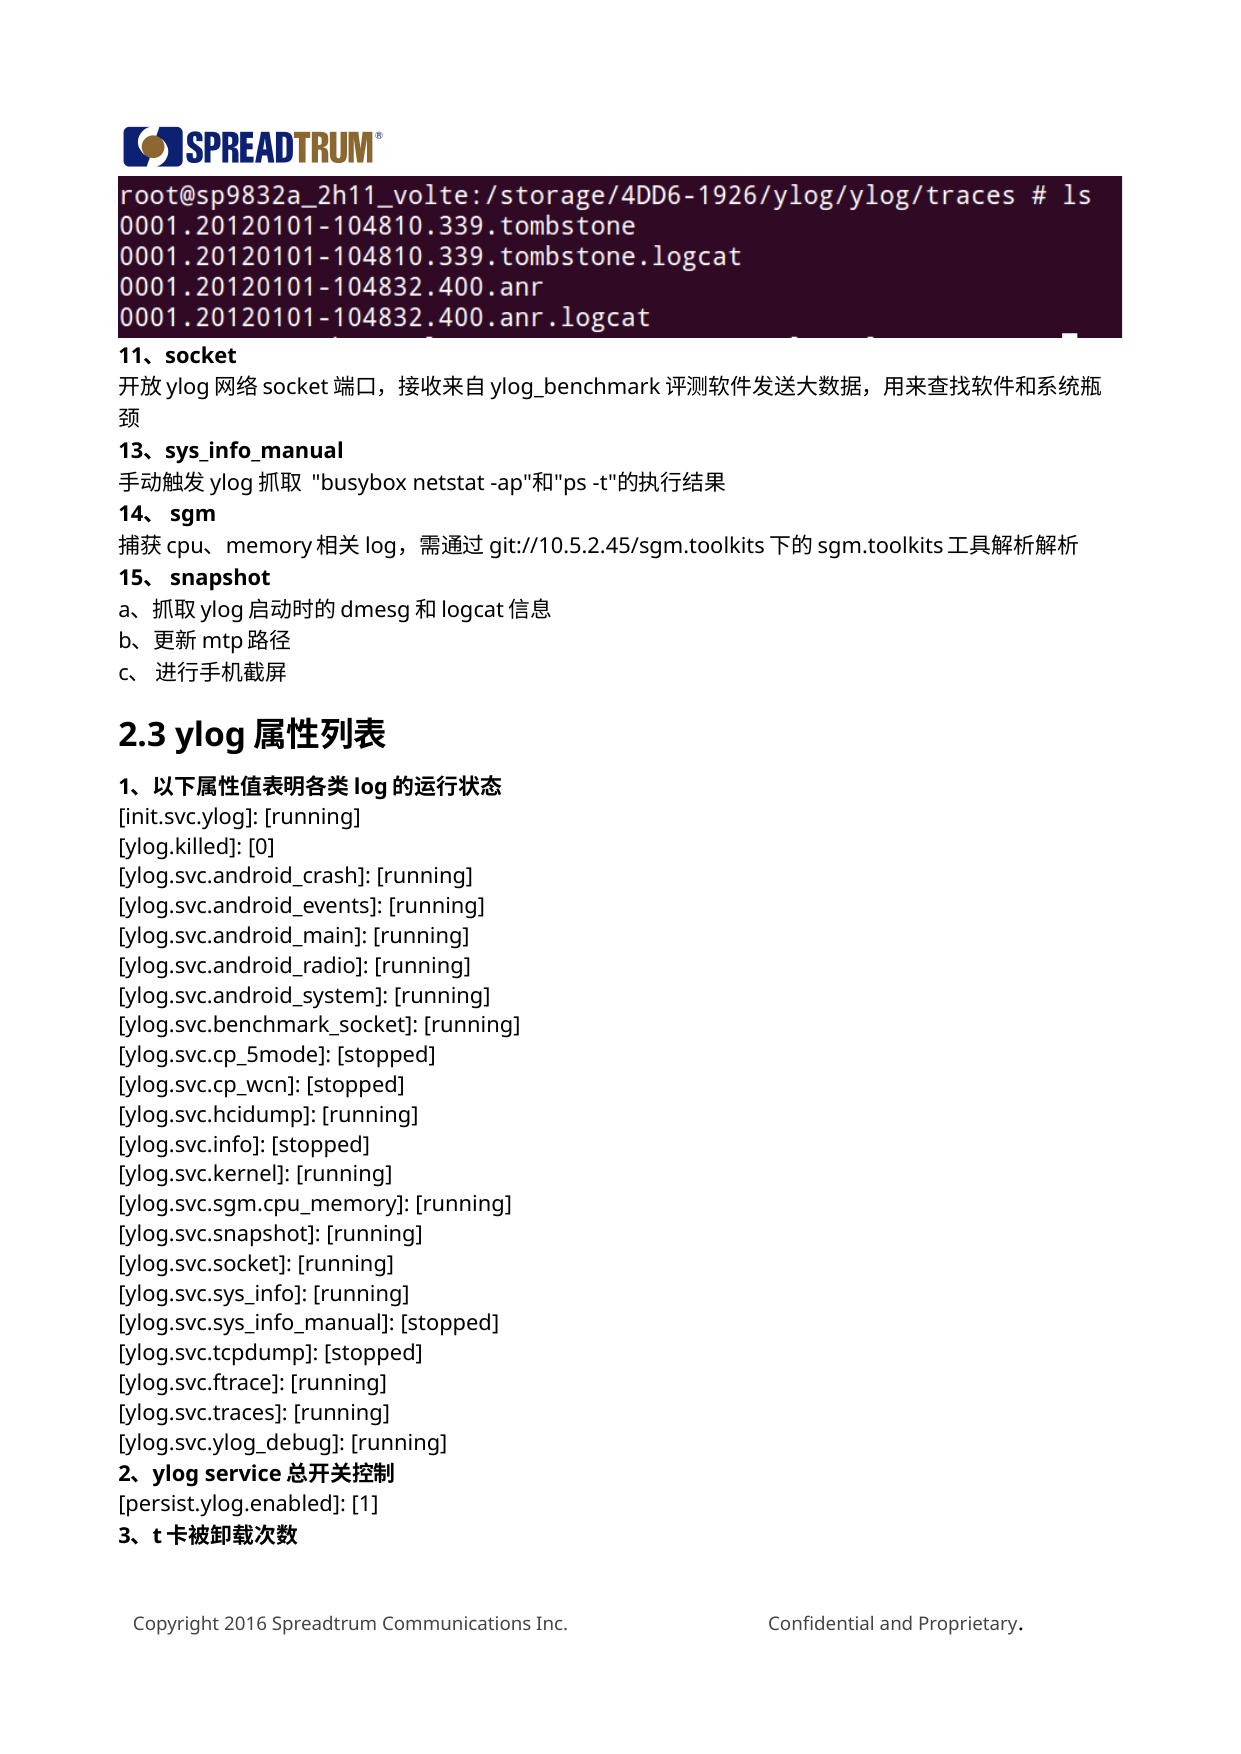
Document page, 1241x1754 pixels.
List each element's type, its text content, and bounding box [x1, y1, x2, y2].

text 手动触发ylog抓取 "busybox netstat -ap"和"ps -t"的执行结果 [118, 464, 1122, 496]
text [ylog.svc.kernel]: [running] [118, 1158, 1122, 1188]
text [ylog.killed]: [0] [118, 831, 1122, 861]
text [ylog.svc.ylog_debug]: [running] [118, 1427, 1122, 1456]
text [ylog.svc.tcpdump]: [stopped] [118, 1337, 1122, 1367]
text [ylog.svc.socket]: [running] [118, 1248, 1122, 1278]
text [ylog.svc.android_system]: [running] [118, 980, 1122, 1009]
text [ylog.svc.cp_wcn]: [stopped] [118, 1069, 1122, 1099]
picture [120, 123, 386, 168]
text [ylog.svc.android_radio]: [running] [118, 950, 1122, 980]
text [persist.ylog.enabled]: [1] [118, 1488, 1122, 1518]
text 1、以下属性值表明各类log的运行状态 [118, 769, 1122, 801]
text [ylog.svc.info]: [stopped] [118, 1129, 1122, 1158]
text [ylog.svc.snapshot]: [running] [118, 1218, 1122, 1248]
text [ylog.svc.ftrace]: [running] [118, 1367, 1122, 1397]
text 2、ylog service总开关控制 [118, 1456, 1122, 1488]
text [ylog.svc.android_main]: [running] [118, 920, 1122, 950]
subtitle 2.3 ylog属性列表 [118, 708, 1122, 757]
text [ylog.svc.traces]: [running] [118, 1397, 1122, 1427]
text 开放ylog网络socket端口，接收来自ylog_benchmark评测软件发送大数据，用来查找软件和系统瓶颈 [118, 369, 1122, 433]
text b、更新mtp路径 [118, 623, 1122, 655]
text c、 进行手机截屏 [118, 655, 1122, 687]
text [ylog.svc.hcidump]: [running] [118, 1099, 1122, 1129]
text a、抓取ylog启动时的dmesg和logcat信息 [118, 592, 1122, 623]
text [ylog.svc.benchmark_socket]: [running] [118, 1009, 1122, 1039]
text 3、t卡被卸载次数 [118, 1518, 1122, 1550]
text 11、socket [118, 338, 1122, 369]
text [ylog.svc.cp_5mode]: [stopped] [118, 1039, 1122, 1069]
text [ylog.svc.android_events]: [running] [118, 890, 1122, 920]
text [ylog.svc.sys_info_manual]: [stopped] [118, 1307, 1122, 1337]
text [ylog.svc.sgm.cpu_memory]: [running] [118, 1188, 1122, 1218]
text [ylog.svc.android_crash]: [running] [118, 861, 1122, 890]
text 14、 sgm [118, 496, 1122, 528]
text 捕获cpu、memory相关log，需通过git://10.5.2.45/sgm.toolkits下的sgm.toolkits工具解析解析 [118, 528, 1122, 560]
picture [118, 176, 1123, 338]
text 13、sys_info_manual [118, 433, 1122, 464]
text [init.svc.ylog]: [running] [118, 801, 1122, 831]
text 15、 snapshot [118, 560, 1122, 592]
text [ylog.svc.sys_info]: [running] [118, 1278, 1122, 1307]
